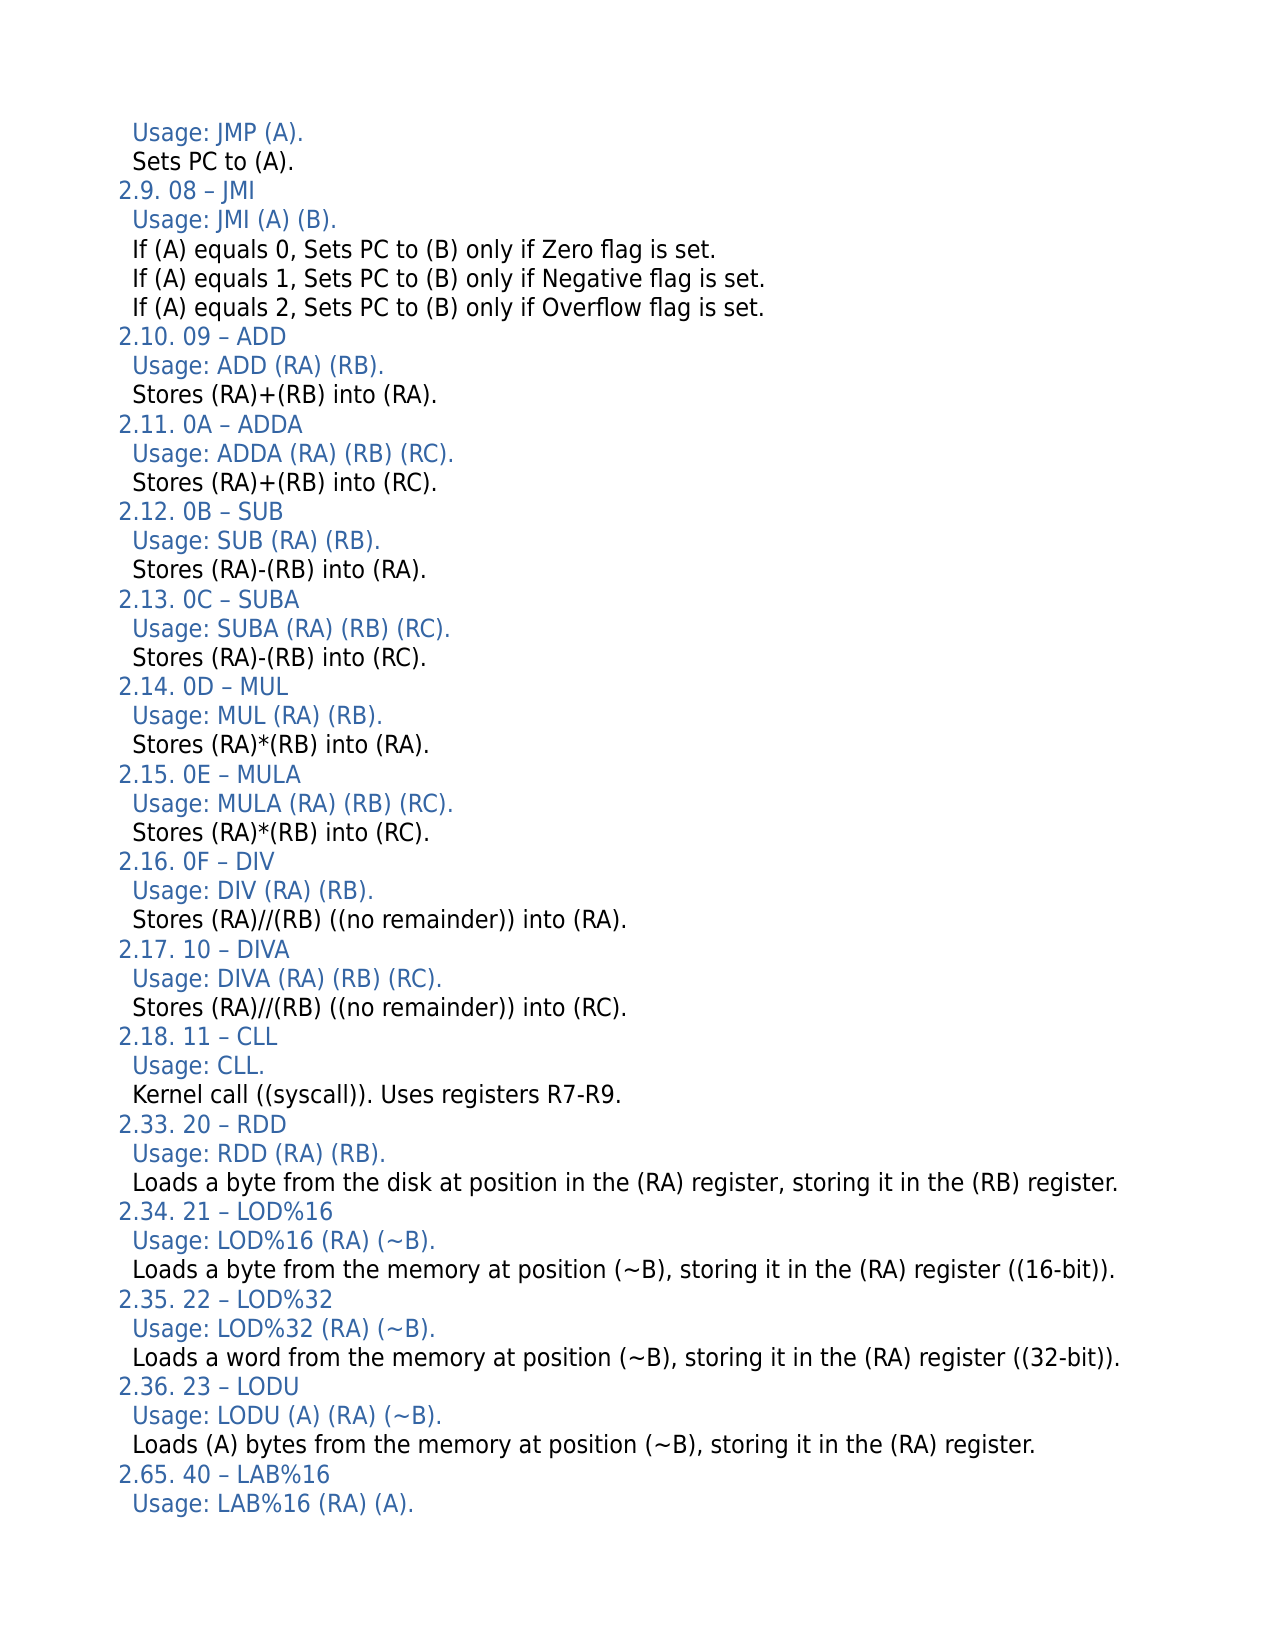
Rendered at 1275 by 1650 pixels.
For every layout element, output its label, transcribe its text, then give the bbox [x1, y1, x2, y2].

text Loads a byte from the memory at position (~B), storing it in the (RA) register ((16-bit)). [118, 1256, 1157, 1285]
text If (A) equals 1, Sets PC to (B) only if Negative flag is set. [118, 264, 1157, 293]
text 2.10. 09 – ADD [118, 322, 1157, 351]
text Sets PC to (A). [118, 147, 1157, 176]
text 2.36. 23 – LODU [118, 1372, 1157, 1401]
text Usage: MULA (RA) (RB) (RC). [118, 789, 1157, 818]
text Usage: SUBA (RA) (RB) (RC). [118, 614, 1157, 643]
text If (A) equals 0, Sets PC to (B) only if Zero flag is set. [118, 235, 1157, 264]
text Usage: MUL (RA) (RB). [118, 701, 1157, 731]
text Stores (RA)-(RB) into (RC). [118, 643, 1157, 672]
text Loads (A) bytes from the memory at position (~B), storing it in the (RA) register. [118, 1431, 1157, 1460]
text 2.15. 0E – MULA [118, 760, 1157, 789]
text Usage: LOD%32 (RA) (~B). [118, 1314, 1157, 1343]
text Usage: LOD%16 (RA) (~B). [118, 1226, 1157, 1256]
text 2.34. 21 – LOD%16 [118, 1197, 1157, 1226]
text Usage: ADDA (RA) (RB) (RC). [118, 439, 1157, 468]
text 2.14. 0D – MUL [118, 672, 1157, 701]
text Usage: ADD (RA) (RB). [118, 351, 1157, 381]
text Stores (RA)+(RB) into (RA). [118, 381, 1157, 410]
text Usage: JMI (A) (B). [118, 206, 1157, 235]
text Usage: RDD (RA) (RB). [118, 1139, 1157, 1168]
text Loads a word from the memory at position (~B), storing it in the (RA) register ((32-bit)). [118, 1343, 1157, 1372]
text Usage: SUB (RA) (RB). [118, 526, 1157, 556]
text 2.33. 20 – RDD [118, 1110, 1157, 1139]
text Usage: JMP (A). [118, 118, 1157, 147]
text If (A) equals 2, Sets PC to (B) only if Overflow flag is set. [118, 293, 1157, 322]
text 2.12. 0B – SUB [118, 497, 1157, 526]
text Usage: CLL. [118, 1051, 1157, 1081]
text 2.9. 08 – JMI [118, 176, 1157, 206]
text 2.17. 10 – DIVA [118, 935, 1157, 964]
text 2.18. 11 – CLL [118, 1022, 1157, 1051]
text Loads a byte from the disk at position in the (RA) register, storing it in the (RB) register. [118, 1168, 1157, 1197]
text 2.35. 22 – LOD%32 [118, 1285, 1157, 1314]
text Kernel call ((syscall)). Uses registers R7-R9. [118, 1081, 1157, 1110]
text Stores (RA)//(RB) ((no remainder)) into (RC). [118, 993, 1157, 1022]
text Usage: LODU (A) (RA) (~B). [118, 1401, 1157, 1431]
text 2.13. 0C – SUBA [118, 585, 1157, 614]
text 2.11. 0A – ADDA [118, 410, 1157, 439]
text 2.16. 0F – DIV [118, 847, 1157, 876]
text Usage: LAB%16 (RA) (A). [118, 1489, 1157, 1518]
text Usage: DIVA (RA) (RB) (RC). [118, 964, 1157, 993]
text Stores (RA)+(RB) into (RC). [118, 468, 1157, 497]
text Stores (RA)*(RB) into (RA). [118, 731, 1157, 760]
text Stores (RA)*(RB) into (RC). [118, 818, 1157, 847]
text Usage: DIV (RA) (RB). [118, 876, 1157, 906]
text Stores (RA)-(RB) into (RA). [118, 556, 1157, 585]
text 2.65. 40 – LAB%16 [118, 1460, 1157, 1489]
text Stores (RA)//(RB) ((no remainder)) into (RA). [118, 906, 1157, 935]
